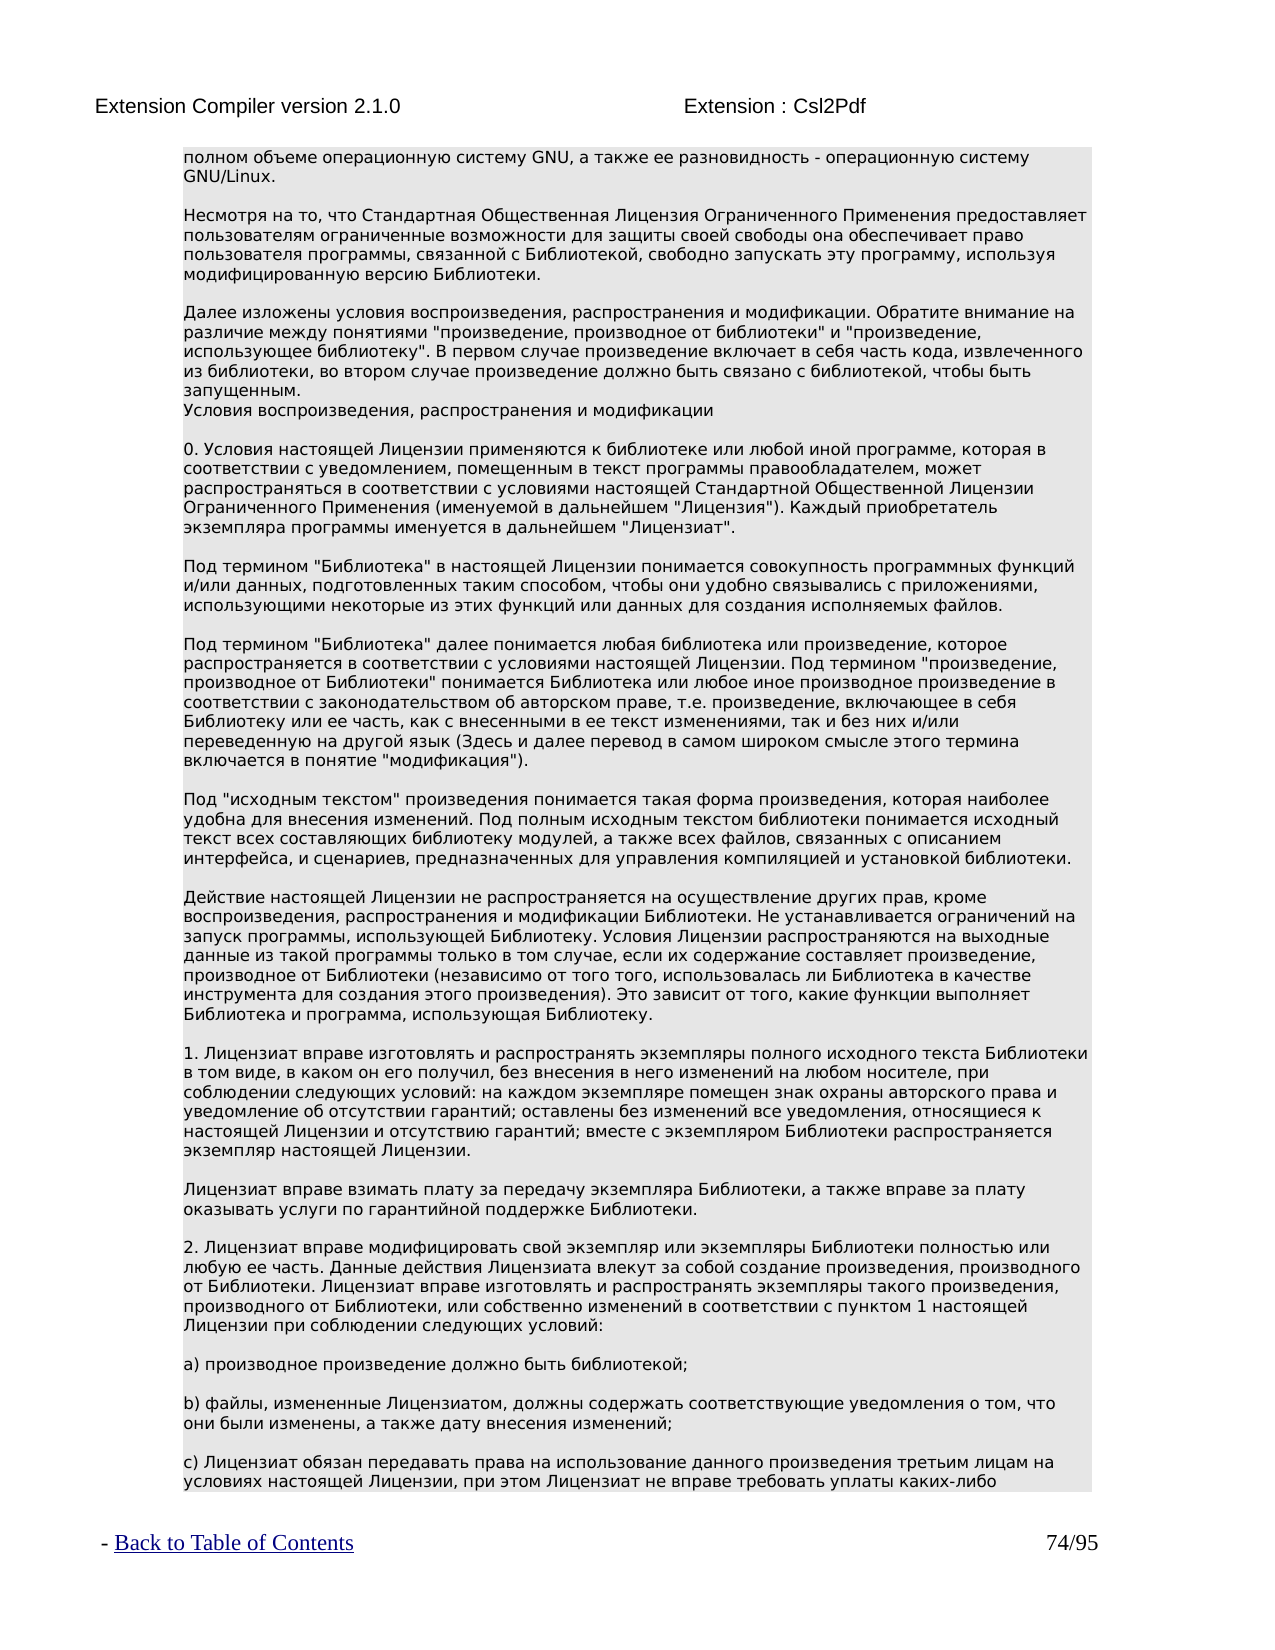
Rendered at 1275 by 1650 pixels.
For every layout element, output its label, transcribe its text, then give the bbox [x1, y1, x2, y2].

text Лицензиат вправе взимать плату за передачу экземпляра Библиотеки, а также вправе за плату оказывать услуги по гарантийной поддержке Библиотеки. [183, 1180, 1092, 1219]
text c) Лицензиат обязан передавать права на использование данного произведения третьим лицам на условиях настоящей Лицензии, при этом Лицензиат не вправе требовать уплаты каких-либо [183, 1453, 1092, 1492]
text 1. Лицензиат вправе изготовлять и распространять экземпляры полного исходного текста Библиотеки в том виде, в каком он его получил, без внесения в него изменений на любом носителе, при соблюдении следующих условий: на каждом экземпляре помещен знак охраны авторского права и уведомление об отсутствии гарантий; оставлены без изменений все уведомления, относящиеся к настоящей Лицензии и отсутствию гарантий; вместе с экземпляром Библиотеки распространяется экземпляр настоящей Лицензии. [183, 1043, 1092, 1160]
text Действие настоящей Лицензии не распространяется на осуществление других прав, кроме воспроизведения, распространения и модификации Библиотеки. Не устанавливается ограничений на запуск программы, использующей Библиотеку. Условия Лицензии распространяются на выходные данные из такой программы только в том случае, если их содержание составляет произведение, производное от Библиотеки (независимо от того того, использовалась ли Библиотека в качестве инструмента для создания этого произведения). Это зависит от того, какие функции выполняет Библиотека и программа, использующая Библиотеку. [183, 888, 1092, 1024]
text 0. Условия настоящей Лицензии применяются к библиотеке или любой иной программе, которая в соответствии с уведомлением, помещенным в текст программы правообладателем, может распространяться в соответствии с условиями настоящей Стандартной Общественной Лицензии Ограниченного Применения (именуемой в дальнейшем "Лицензия"). Каждый приобретатель экземпляра программы именуется в дальнейшем "Лицензиат". [183, 440, 1092, 537]
text b) файлы, измененные Лицензиатом, должны содержать соответствующие уведомления о том, что они были изменены, а также дату внесения изменений; [183, 1394, 1092, 1433]
text Под термином "Библиотека" в настоящей Лицензии понимается совокупность программных функций и/или данных, подготовленных таким способом, чтобы они удобно связывались с приложениями, использующими некоторые из этих функций или данных для создания исполняемых файлов. [183, 557, 1092, 615]
text Несмотря на то, что Стандартная Общественная Лицензия Ограниченного Применения предоставляет пользователям ограниченные возможности для защиты своей свободы она обеспечивает право пользователя программы, связанной с Библиотекой, свободно запускать эту программу, используя модифицированную версию Библиотеки. [183, 206, 1092, 284]
text a) производное произведение должно быть библиотекой; [183, 1355, 1092, 1375]
text Под термином "Библиотека" далее понимается любая библиотека или произведение, которое распространяется в соответствии с условиями настоящей Лицензии. Под термином "произведение, производное от Библиотеки" понимается Библиотека или любое иное производное произведение в соответствии с законодательством об авторском праве, т.е. произведение, включающее в себя Библиотеку или ее часть, как с внесенными в ее текст изменениями, так и без них и/или переведенную на другой язык (Здесь и далее перевод в самом широком смысле этого термина включается в понятие "модификация"). [183, 634, 1092, 771]
text Под "исходным текстом" произведения понимается такая форма произведения, которая наиболее удобна для внесения изменений. Под полным исходным текстом библиотеки понимается исходный текст всех составляющих библиотеку модулей, а также всех файлов, связанных с описанием интерфейса, и сценариев, предназначенных для управления компиляцией и установкой библиотеки. [183, 790, 1092, 868]
text полном объеме операционную систему GNU, а также ее разновидность - операционную систему GNU/Linux. [183, 147, 1092, 186]
text Условия воспроизведения, распространения и модификации [183, 401, 1092, 420]
text Далее изложены условия воспроизведения, распространения и модификации. Обратите внимание на различие между понятиями "произведение, производное от библиотеки" и "произведение, использующее библиотеку". В первом случае произведение включает в себя часть кода, извлеченного из библиотеки, во втором случае произведение должно быть связано с библиотекой, чтобы быть запущенным. [183, 303, 1092, 401]
text 2. Лицензиат вправе модифицировать свой экземпляр или экземпляры Библиотеки полностью или любую ее часть. Данные действия Лицензиата влекут за собой создание произведения, производного от Библиотеки. Лицензиат вправе изготовлять и распространять экземпляры такого произведения, производного от Библиотеки, или собственно изменений в соответствии с пунктом 1 настоящей Лицензии при соблюдении следующих условий: [183, 1238, 1092, 1336]
